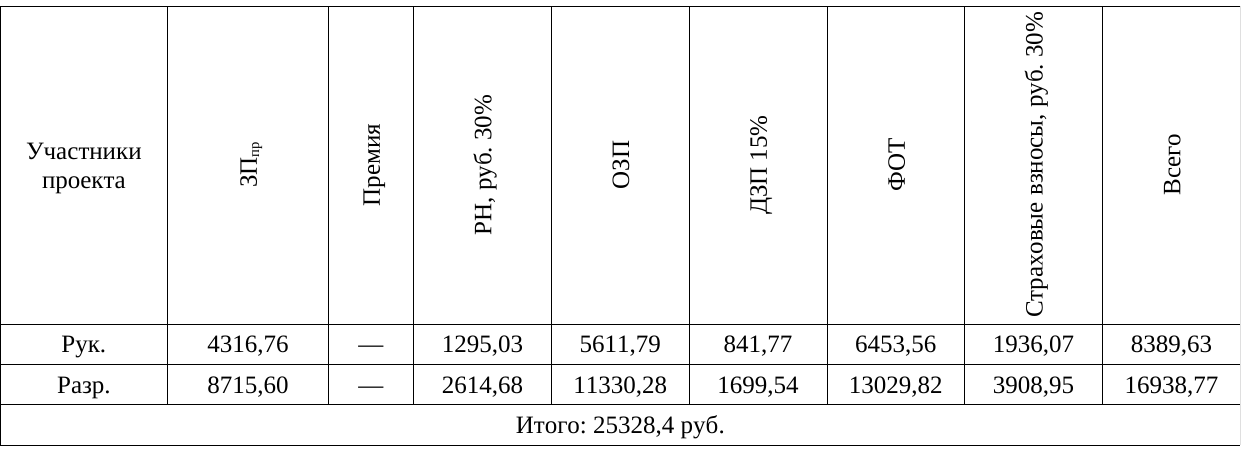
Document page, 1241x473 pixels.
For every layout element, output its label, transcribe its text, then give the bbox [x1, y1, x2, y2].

table_header Всего [1103, 7, 1240, 324]
table_cell 2614,68 [414, 365, 551, 404]
table_cell 13029,82 [828, 365, 964, 404]
table_header ФОТ [828, 7, 964, 324]
table_cell Итого: 25328,4 руб. [1, 405, 1240, 444]
table_header ДЗП 15% [690, 7, 827, 324]
table_header ОЗП [552, 7, 689, 324]
table_cell 1699,54 [690, 365, 827, 404]
table_cell 1936,07 [965, 325, 1102, 364]
table_cell 3908,95 [965, 365, 1102, 404]
table_cell — [329, 365, 413, 404]
table_header РН, руб. 30% [414, 7, 551, 324]
table_header Страховые взносы, руб. 30% [965, 7, 1102, 324]
table_cell Рук. [1, 325, 167, 364]
table_cell 8715,60 [168, 365, 328, 404]
table_cell 8389,63 [1103, 325, 1240, 364]
table_cell 5611,79 [552, 325, 689, 364]
table_cell — [329, 325, 413, 364]
table_cell 4316,76 [168, 325, 328, 364]
table_cell 6453,56 [828, 325, 964, 364]
table_header Премия [329, 7, 413, 324]
table_header Участники проекта [1, 7, 167, 324]
table_header ЗПпр [168, 7, 328, 324]
table_cell 11330,28 [552, 365, 689, 404]
table_cell Разр. [1, 365, 167, 404]
table_cell 1295,03 [414, 325, 551, 364]
table_cell 16938,77 [1103, 365, 1240, 404]
table_cell 841,77 [690, 325, 827, 364]
